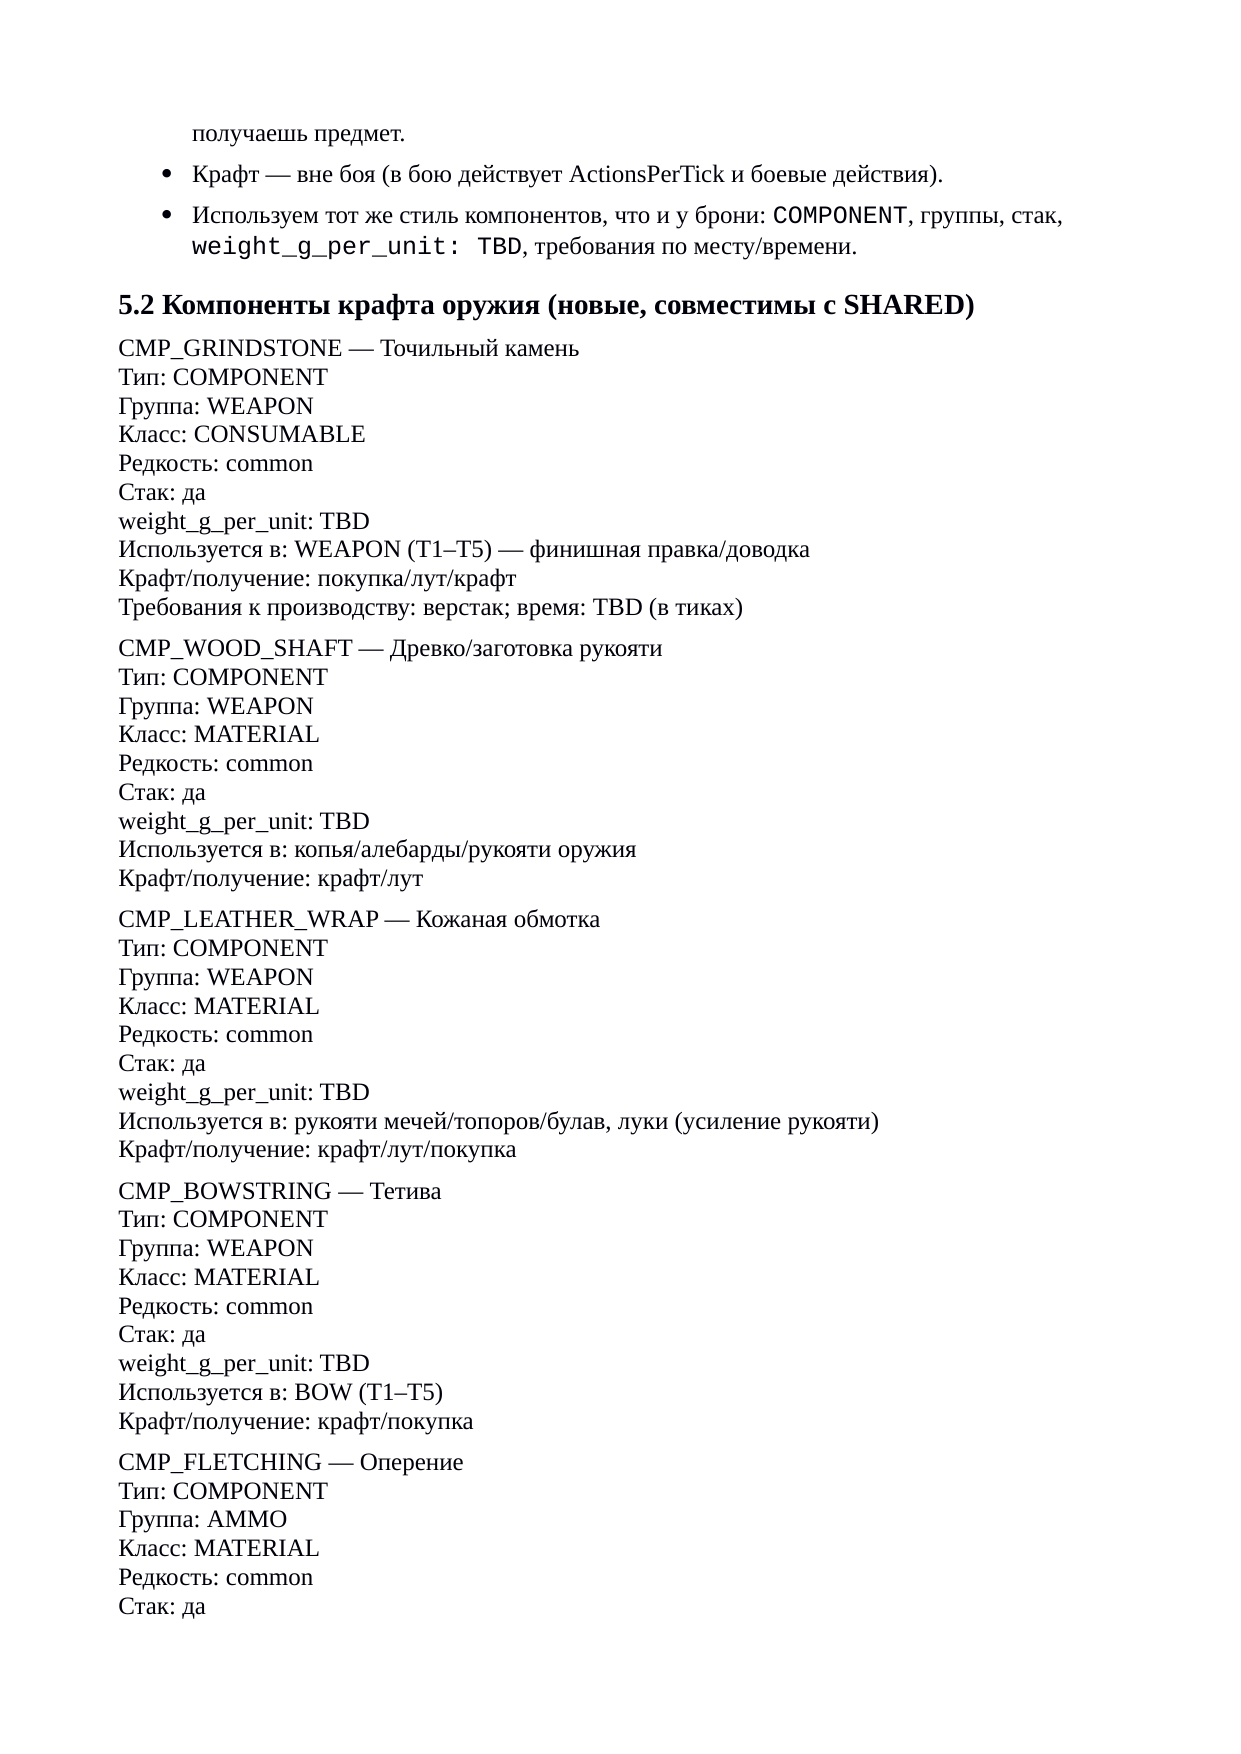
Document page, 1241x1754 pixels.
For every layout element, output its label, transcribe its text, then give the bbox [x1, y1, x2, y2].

subtitle 5.2 Компоненты крафта оружия (новые, совместимы с SHARED) [118, 287, 1122, 321]
list получаешь предмет. [162, 118, 1122, 147]
text CMP_WOOD_SHAFT — Древко/заготовка рукояти Тип: COMPONENT Группа: WEAPON Класс: MATERIAL Редкость: common Стак: да weight_g_per_unit: TBD Используется в: копья/алебарды/рукояти оружия Крафт/получение: крафт/лут [118, 633, 1122, 892]
text CMP_BOWSTRING — Тетива Тип: COMPONENT Группа: WEAPON Класс: MATERIAL Редкость: common Стак: да weight_g_per_unit: TBD Используется в: BOW (T1–T5) Крафт/получение: крафт/покупка [118, 1176, 1122, 1434]
list Используем тот же стиль компонентов, что и у брони: COMPONENT, группы, стак, weight_g_per_unit: TBD, требования по месту/времени. [162, 201, 1122, 262]
list Крафт — вне боя (в бою действует ActionsPerTick и боевые действия). [162, 159, 1122, 188]
text CMP_LEATHER_WRAP — Кожаная обмотка Тип: COMPONENT Группа: WEAPON Класс: MATERIAL Редкость: common Стак: да weight_g_per_unit: TBD Используется в: рукояти мечей/топоров/булав, луки (усиление рукояти) Крафт/получение: крафт/лут/покупка [118, 904, 1122, 1163]
text CMP_FLETCHING — Оперение Тип: COMPONENT Группа: AMMO Класс: MATERIAL Редкость: common Стак: да [118, 1447, 1122, 1619]
text CMP_GRINDSTONE — Точильный камень Тип: COMPONENT Группа: WEAPON Класс: CONSUMABLE Редкость: common Стак: да weight_g_per_unit: TBD Используется в: WEAPON (T1–T5) — финишная правка/доводка Крафт/получение: покупка/лут/крафт Требования к производству: верстак; время: TBD (в тиках) [118, 333, 1122, 621]
